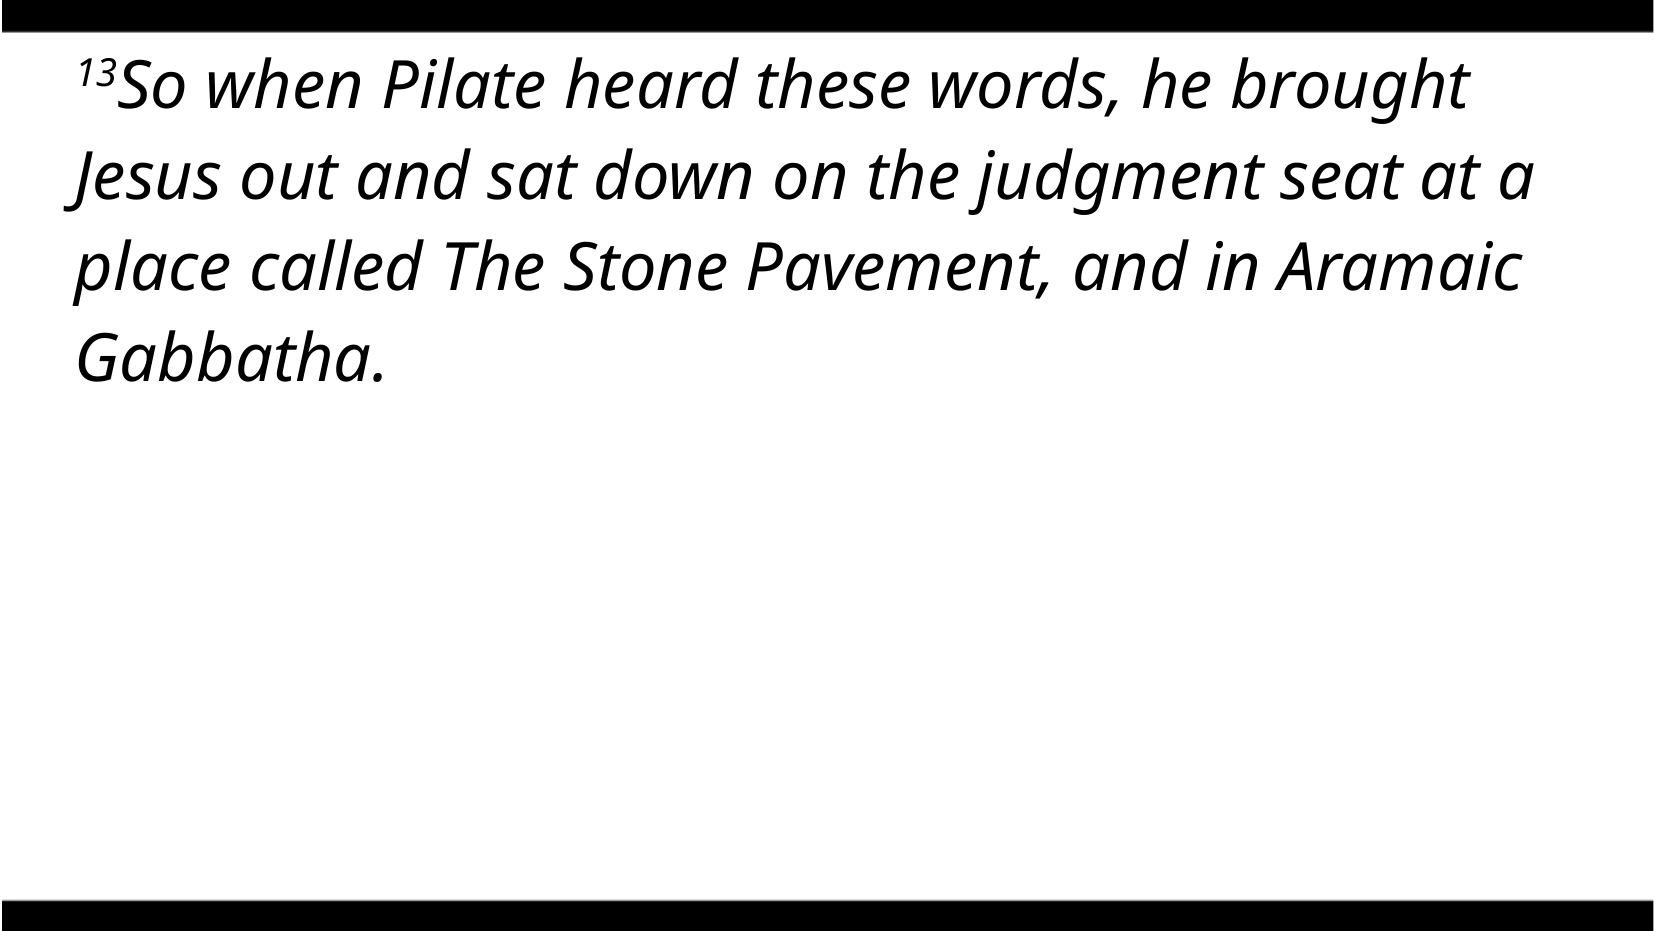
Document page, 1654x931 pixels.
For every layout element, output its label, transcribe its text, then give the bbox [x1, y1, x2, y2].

picture [2, 0, 1654, 931]
text_box 13So when Pilate heard these words, he brought Jesus out and sat down on the judgment seat at a place called The Stone Pavement, and in Aramaic Gabbatha. [60, 30, 1561, 400]
